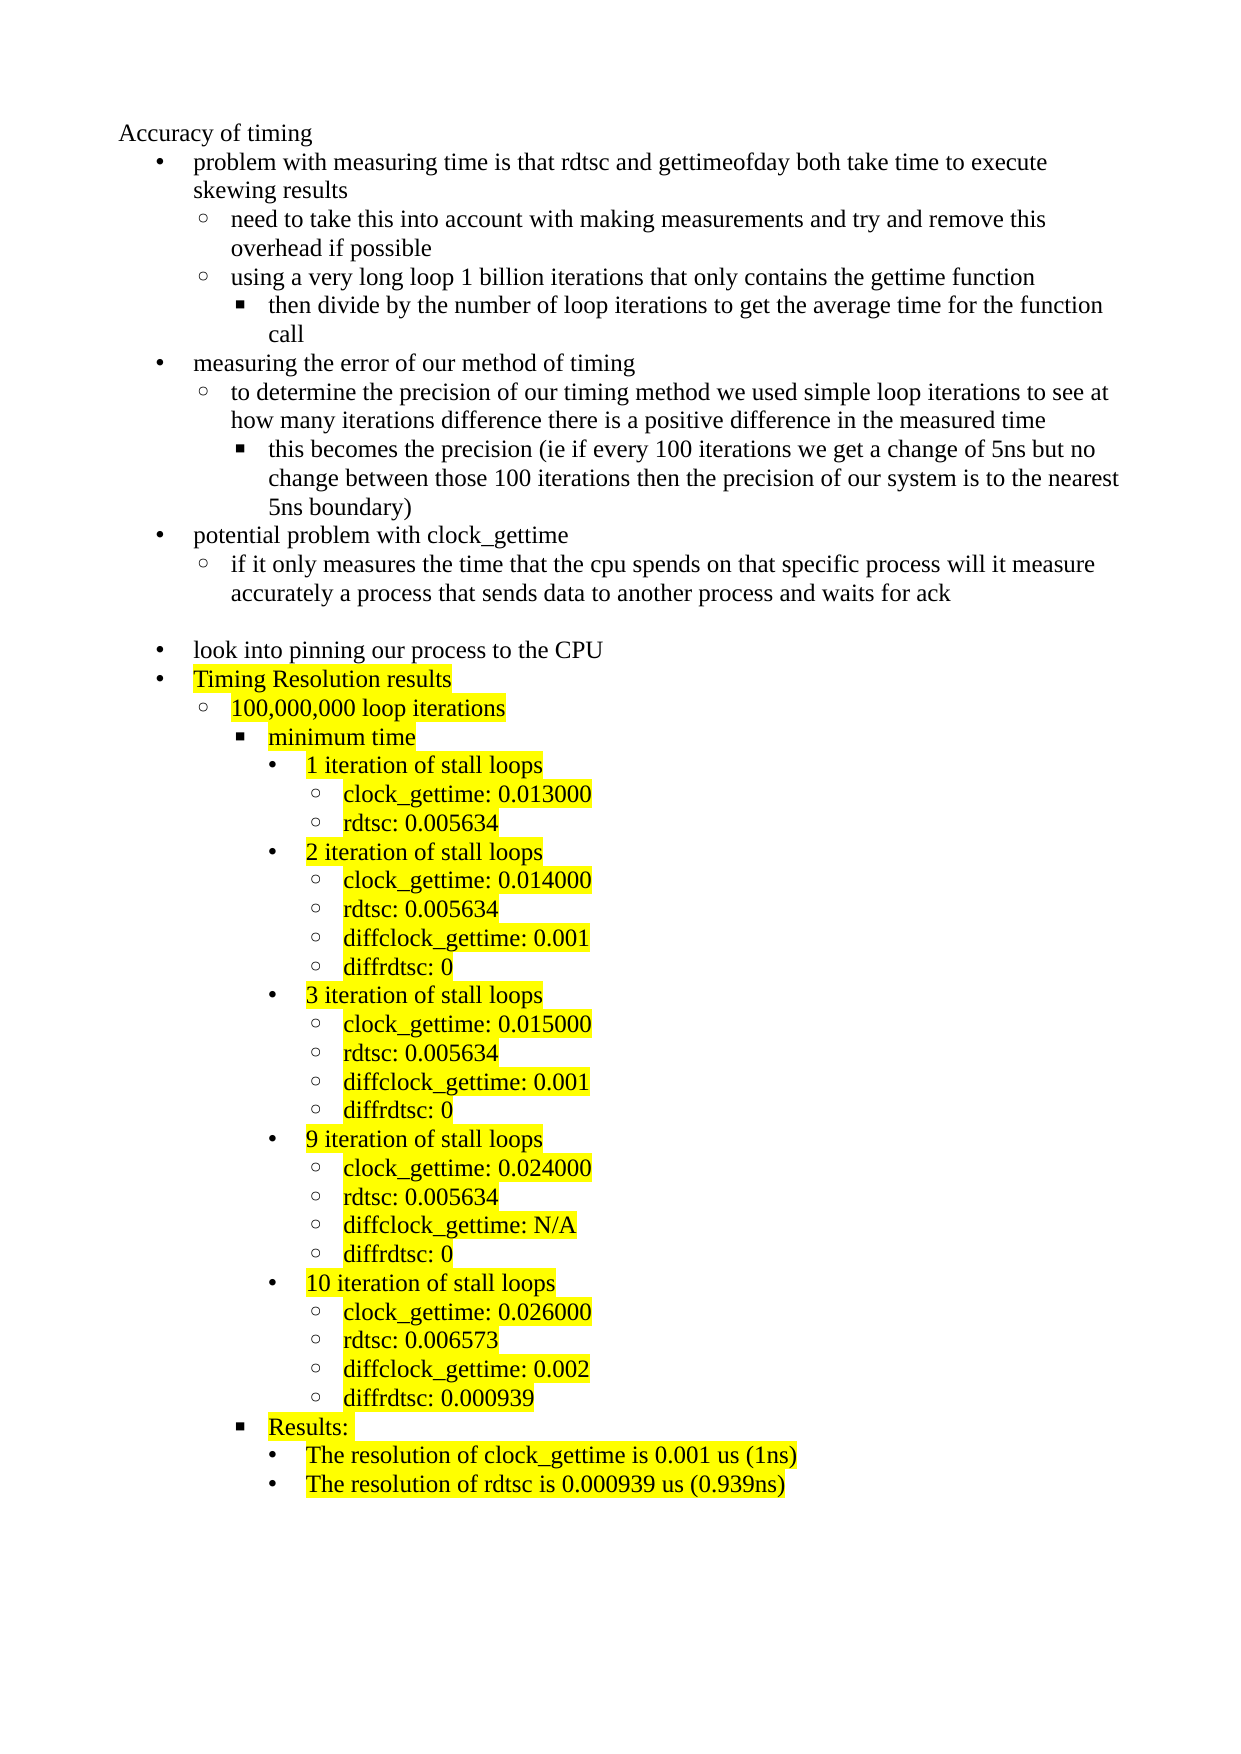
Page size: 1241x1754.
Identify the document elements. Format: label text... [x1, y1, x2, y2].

list rdtsc: 0.005634 [306, 1038, 1122, 1067]
list rdtsc: 0.005634 [306, 808, 1122, 837]
text Accuracy of timing [118, 118, 1122, 147]
list if it only measures the time that the cpu spends on that specific process will it measure accurately a process that sends data to another process and waits for ack [193, 549, 1122, 607]
list potential problem with clock_gettime [156, 521, 1122, 549]
list using a very long loop 1 billion iterations that only contains the gettime function [193, 262, 1122, 291]
list minimum time [231, 722, 1122, 751]
list 1 iteration of stall loops [268, 751, 1122, 779]
list look into pinning our process to the CPU [156, 636, 1122, 664]
list clock_gettime: 0.013000 [306, 779, 1122, 808]
list rdtsc: 0.006573 [306, 1326, 1122, 1354]
list rdtsc: 0.005634 [306, 1182, 1122, 1211]
list clock_gettime: 0.015000 [306, 1009, 1122, 1038]
list 9 iteration of stall loops [268, 1124, 1122, 1153]
list diffrdtsc: 0 [306, 1096, 1122, 1124]
list The resolution of clock_gettime is 0.001 us (1ns) [268, 1441, 1122, 1469]
list need to take this into account with making measurements and try and remove this overhead if possible [193, 204, 1122, 262]
list 3 iteration of stall loops [268, 981, 1122, 1009]
list this becomes the precision (ie if every 100 iterations we get a change of 5ns but no change between those 100 iterations then the precision of our system is to the nearest 5ns boundary) [231, 434, 1122, 521]
list diffrdtsc: 0.000939 [306, 1383, 1122, 1412]
list Timing Resolution results [156, 664, 1122, 693]
list clock_gettime: 0.026000 [306, 1297, 1122, 1326]
list then divide by the number of loop iterations to get the average time for the function call [231, 291, 1122, 348]
list 10 iteration of stall loops [268, 1268, 1122, 1297]
list rdtsc: 0.005634 [306, 894, 1122, 923]
list Results: [231, 1412, 1122, 1441]
list diffrdtsc: 0 [306, 1239, 1122, 1268]
list to determine the precision of our timing method we used simple loop iterations to see at how many iterations difference there is a positive difference in the measured time [193, 377, 1122, 434]
list clock_gettime: 0.014000 [306, 866, 1122, 894]
list measuring the error of our method of timing [156, 348, 1122, 377]
list diffclock_gettime: N/A [306, 1211, 1122, 1239]
list diffclock_gettime: 0.001 [306, 1067, 1122, 1096]
list 2 iteration of stall loops [268, 837, 1122, 866]
list diffclock_gettime: 0.002 [306, 1354, 1122, 1383]
list diffrdtsc: 0 [306, 952, 1122, 981]
list diffclock_gettime: 0.001 [306, 923, 1122, 952]
list The resolution of rdtsc is 0.000939 us (0.939ns) [268, 1469, 1122, 1498]
list problem with measuring time is that rdtsc and gettimeofday both take time to execute skewing results [156, 147, 1122, 204]
list clock_gettime: 0.024000 [306, 1153, 1122, 1182]
list 100,000,000 loop iterations [193, 693, 1122, 722]
